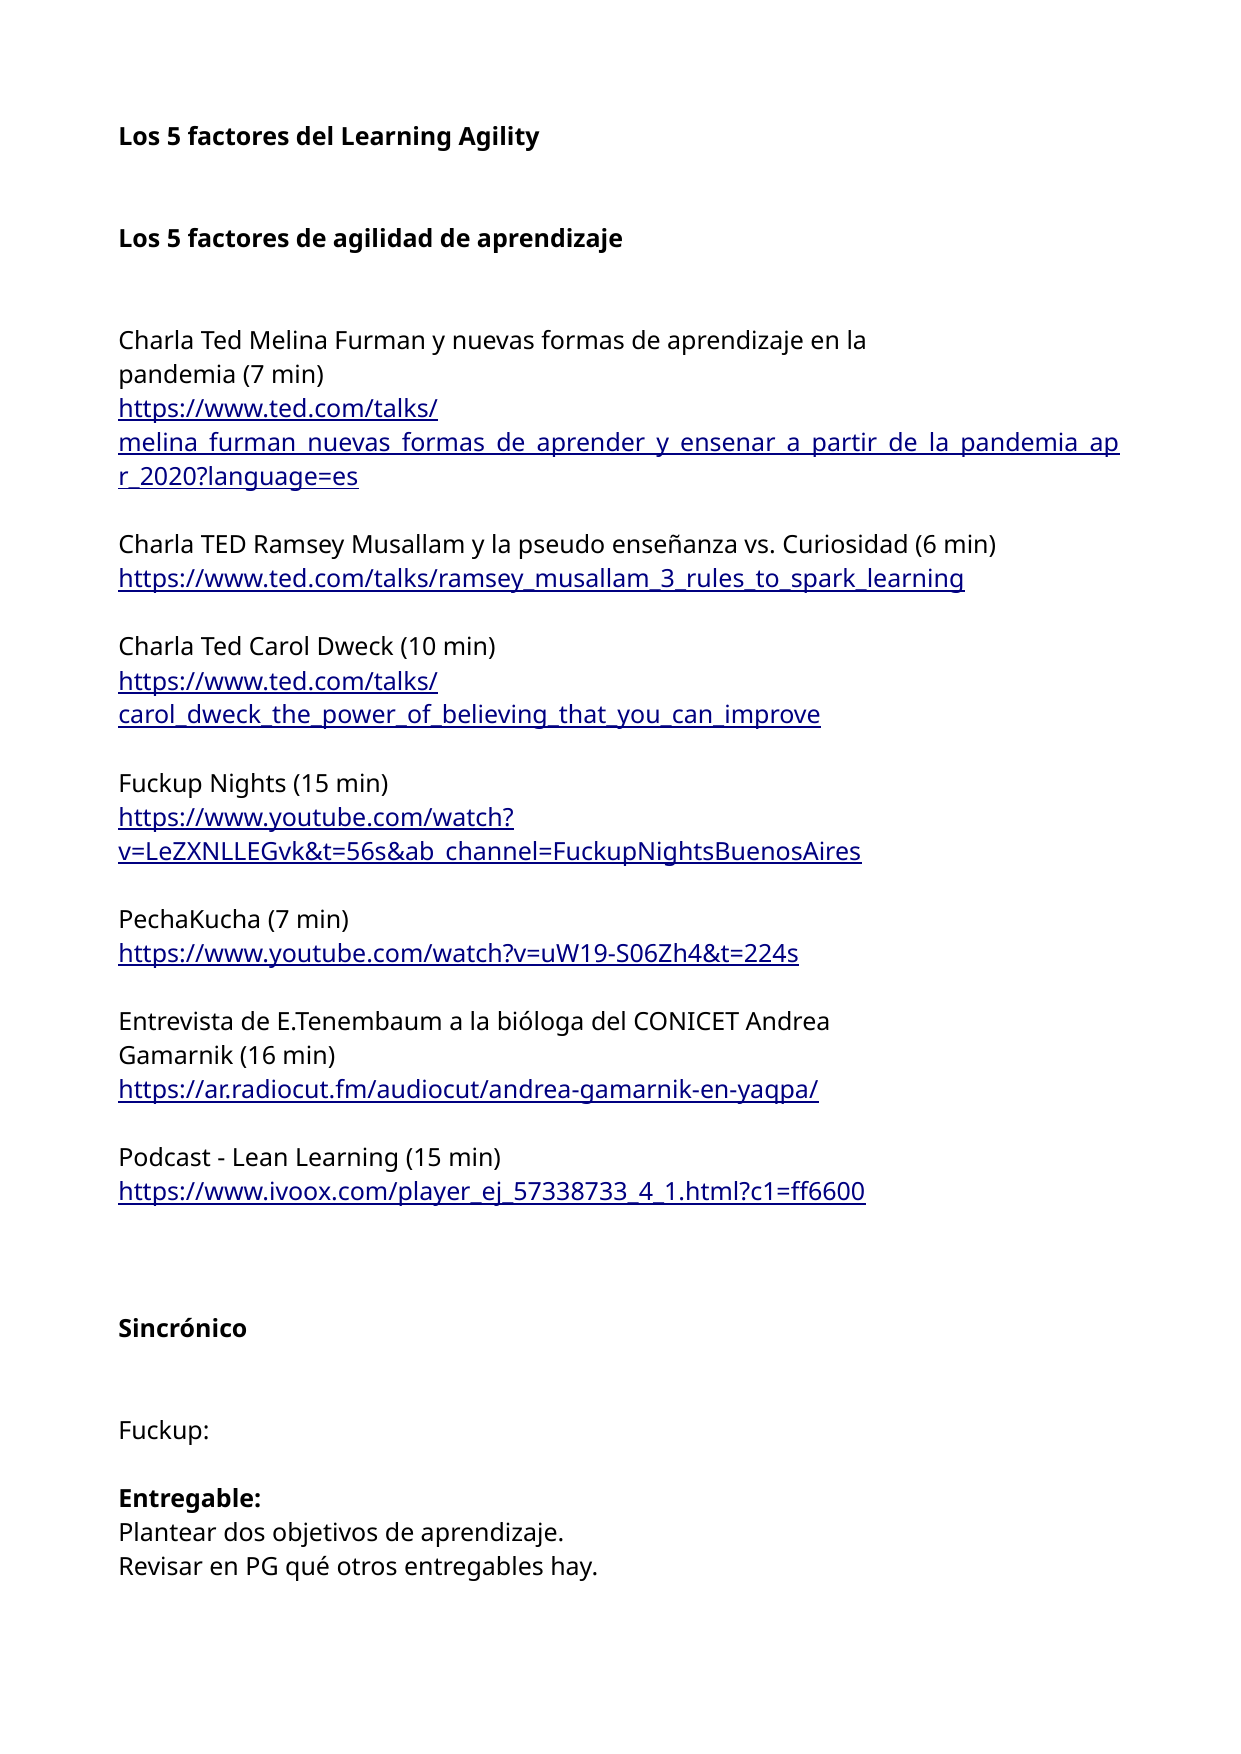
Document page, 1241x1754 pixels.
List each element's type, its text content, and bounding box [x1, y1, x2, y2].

text https://www.ivoox.com/player_ej_57338733_4_1.html?c1=ff6600 [118, 1174, 1122, 1208]
text Charla TED Ramsey Musallam y la pseudo enseñanza vs. Curiosidad (6 min) [118, 527, 1122, 561]
text Fuckup Nights (15 min) [118, 765, 1122, 799]
text Revisar en PG qué otros entregables hay. [118, 1549, 1122, 1583]
text Podcast - Lean Learning (15 min) [118, 1140, 1122, 1174]
text Charla Ted Melina Furman y nuevas formas de aprendizaje en la [118, 322, 1122, 357]
text Los 5 factores de agilidad de aprendizaje [118, 220, 1122, 254]
text https://www.ted.com/talks/ramsey_musallam_3_rules_to_spark_learning [118, 561, 1122, 595]
text PechaKucha (7 min) [118, 902, 1122, 936]
text Gamarnik (16 min) [118, 1038, 1122, 1072]
text https://www.youtube.com/watch?v=LeZXNLLEGvk&t=56s&ab_channel=FuckupNightsBuenosAires [118, 799, 1122, 867]
text Sincrónico [118, 1310, 1122, 1344]
text https://www.ted.com/talks/melina_furman_nuevas_formas_de_aprender_y_ensenar_a_partir_de_la_pandemia_apr_2020?language=es [118, 391, 1122, 493]
text Entregable: [118, 1481, 1122, 1515]
text Plantear dos objetivos de aprendizaje. [118, 1515, 1122, 1549]
text https://ar.radiocut.fm/audiocut/andrea-gamarnik-en-yaqpa/ [118, 1072, 1122, 1106]
text Charla Ted Carol Dweck (10 min) [118, 629, 1122, 663]
text Entrevista de E.Tenembaum a la bióloga del CONICET Andrea [118, 1004, 1122, 1038]
text Los 5 factores del Learning Agility [118, 118, 1122, 152]
text https://www.youtube.com/watch?v=uW19-S06Zh4&t=224s [118, 936, 1122, 970]
text https://www.ted.com/talks/carol_dweck_the_power_of_believing_that_you_can_improve [118, 663, 1122, 731]
text Fuckup: [118, 1412, 1122, 1447]
text pandemia (7 min) [118, 357, 1122, 391]
